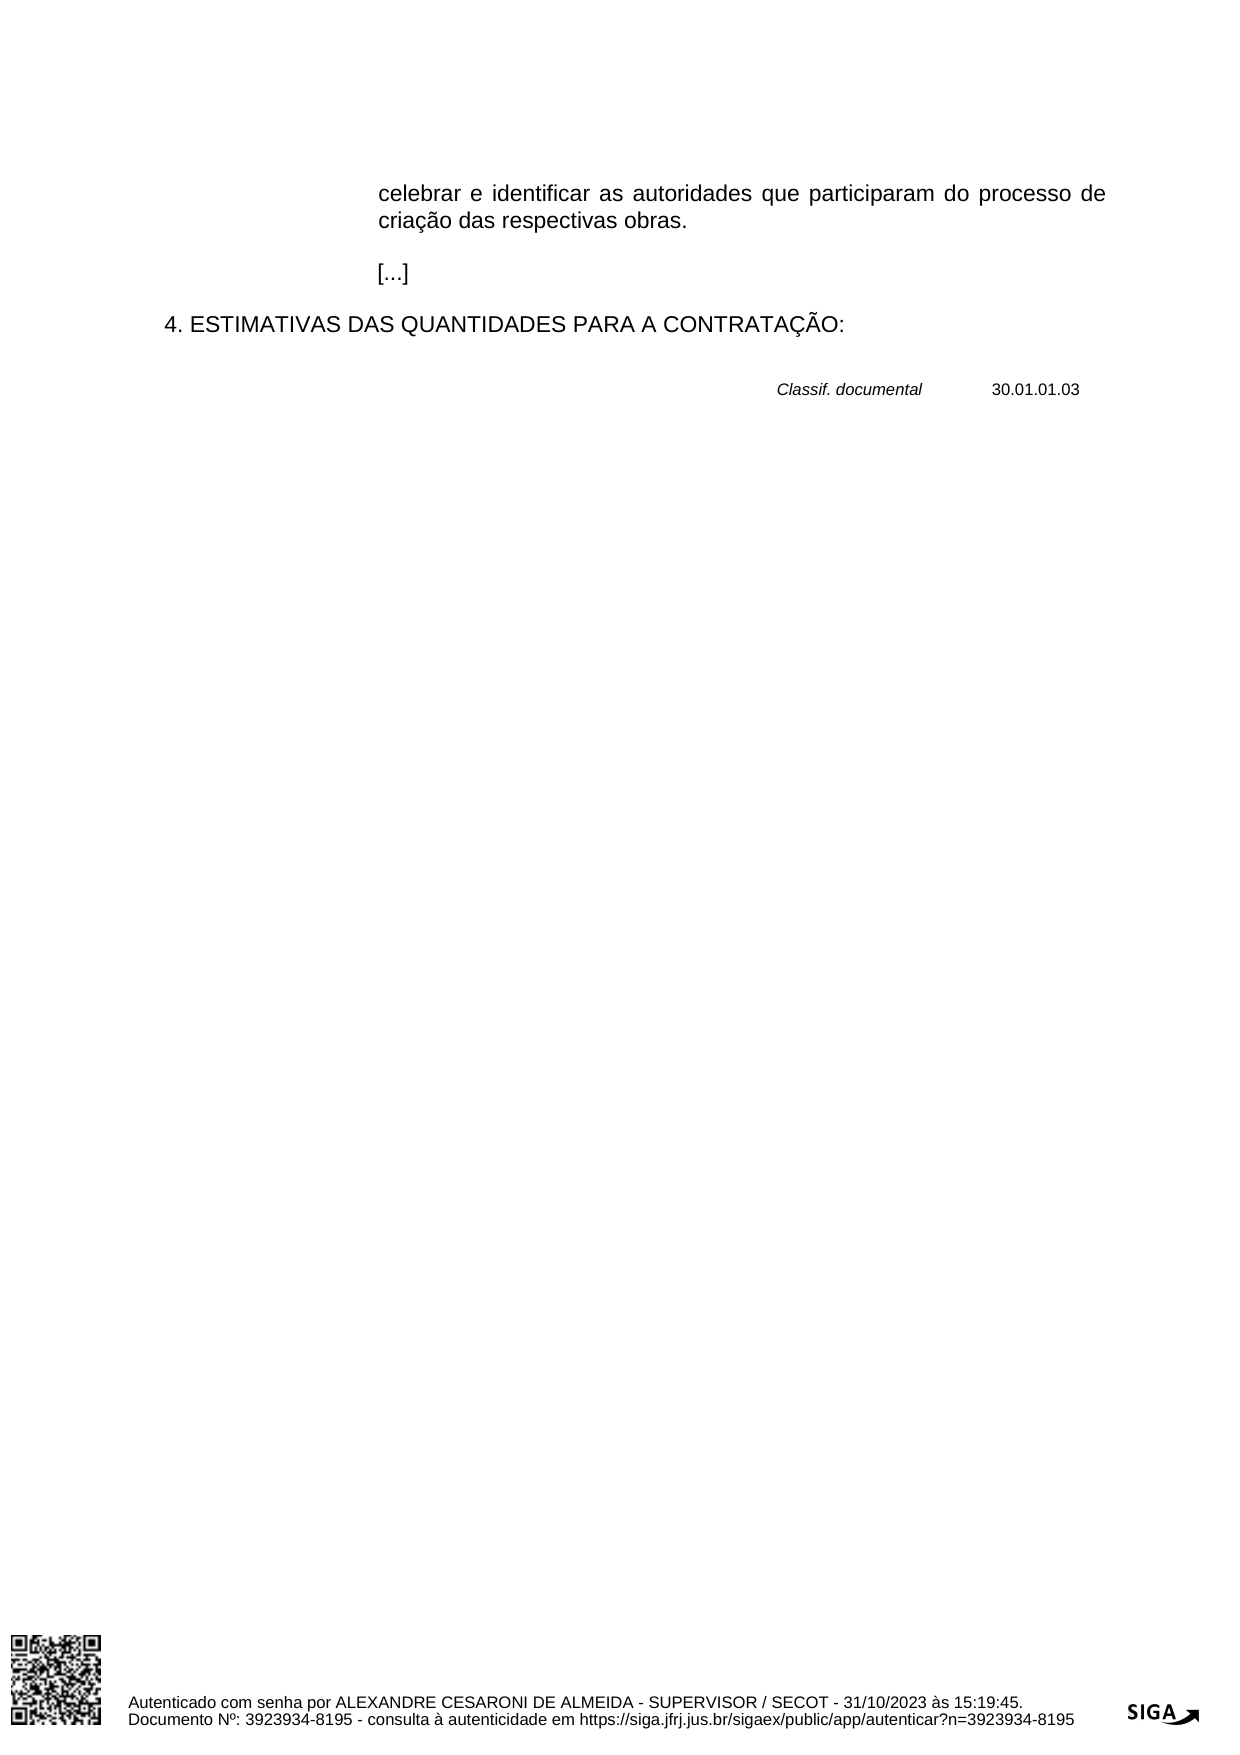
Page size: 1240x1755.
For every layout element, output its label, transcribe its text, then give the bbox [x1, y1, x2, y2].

list ESTIMATIVAS DAS QUANTIDADES PARA A CONTRATAÇÃO: [164, 311, 1107, 337]
text [...] [377, 259, 1107, 285]
text Classif. documental 30.01.01.03 [189, 373, 1109, 401]
text celebrar e identificar as autoridades que participaram do processo de criação das respectivas obras. [377, 180, 1107, 233]
